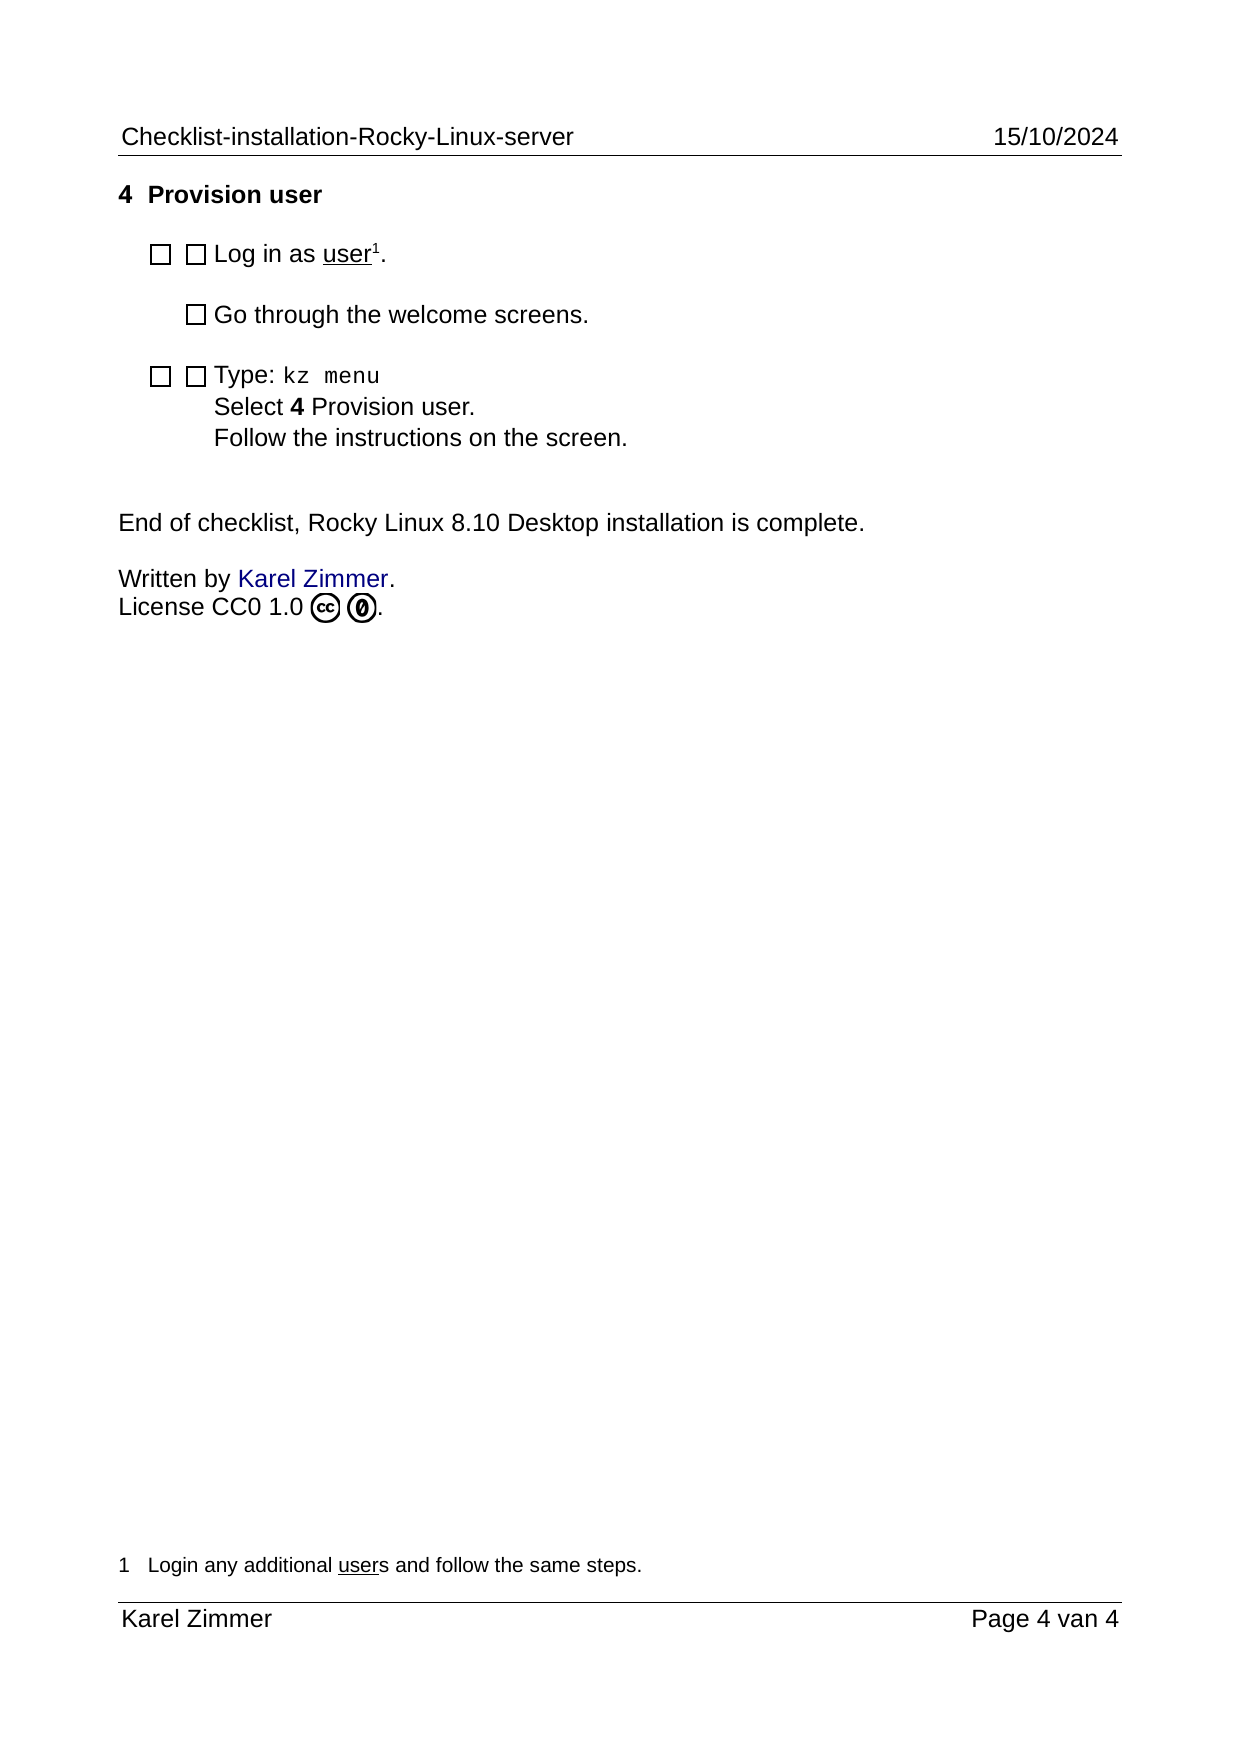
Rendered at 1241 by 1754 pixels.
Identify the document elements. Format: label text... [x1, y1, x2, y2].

table_header Log in as USER. [213, 239, 1122, 269]
table_cell [142, 269, 177, 300]
table_cell [177, 392, 213, 422]
table_cell Type: kz menu [213, 360, 1122, 392]
table_cell [142, 300, 177, 330]
text End of checklist, Rocky Linux 8.10 Desktop installation is complete. [118, 509, 1122, 537]
table_cell [177, 330, 213, 360]
table_cell [213, 330, 1122, 360]
picture [347, 593, 377, 623]
table_cell [142, 360, 177, 392]
table_cell [118, 300, 142, 330]
table_cell [177, 269, 213, 300]
list Provision user [118, 177, 1122, 211]
table_header [177, 239, 213, 269]
table_cell [213, 269, 1122, 300]
picture [310, 593, 340, 623]
table_cell [118, 269, 142, 300]
table_cell [177, 360, 213, 392]
table_cell [142, 423, 177, 453]
text . [377, 593, 1122, 622]
table_cell [118, 392, 142, 422]
table_cell Follow the instructions on the screen. [213, 423, 1122, 453]
table_cell [118, 330, 142, 360]
table_cell Select 4 Provision user. [213, 392, 1122, 422]
text Written by Karel Zimmer. [118, 565, 1122, 593]
table_header [118, 239, 142, 269]
table_cell [118, 423, 142, 453]
table_cell [142, 330, 177, 360]
table_cell [118, 360, 142, 392]
table_cell [142, 392, 177, 422]
table_cell [177, 423, 213, 453]
table_cell Go through the welcome screens. [213, 300, 1122, 330]
text License CC0 1.0 [118, 593, 310, 622]
table_header [142, 239, 177, 269]
table_cell [177, 300, 213, 330]
